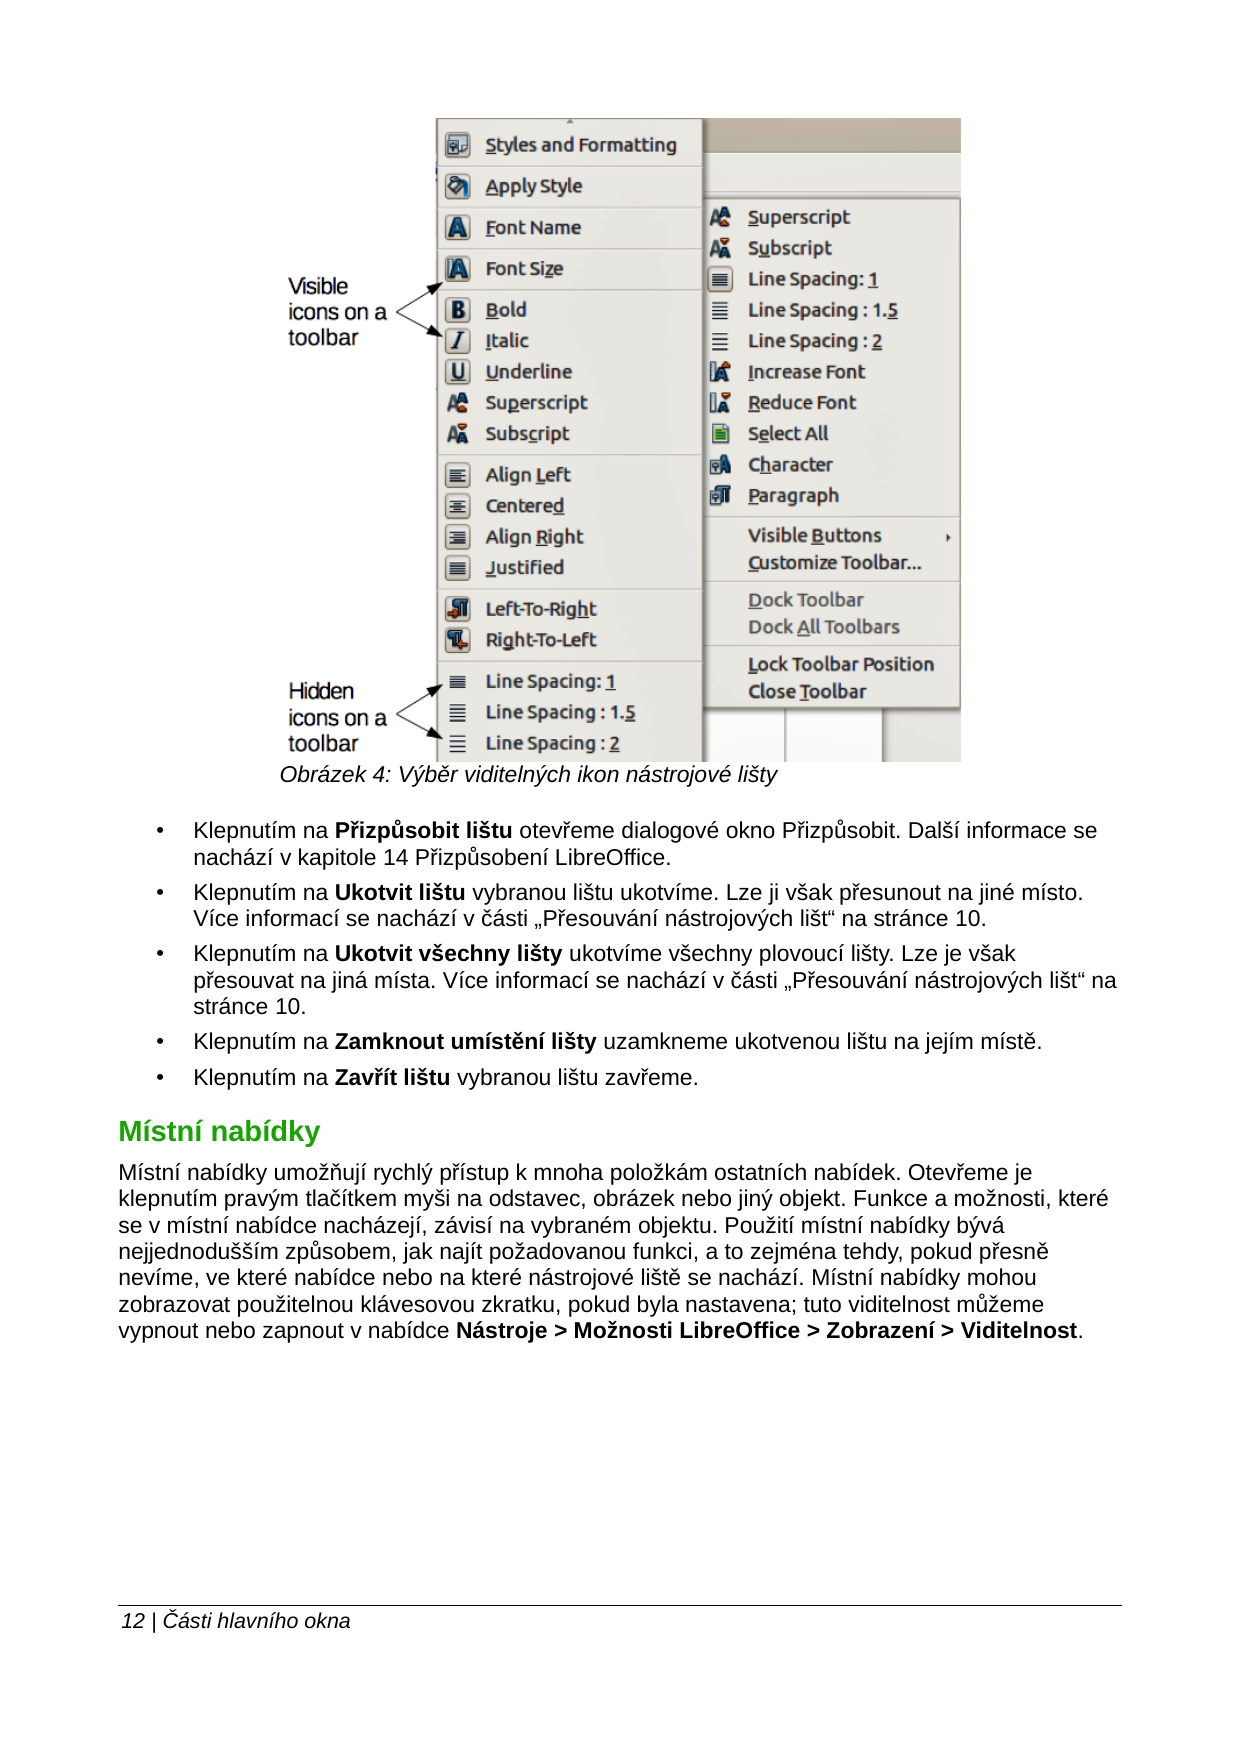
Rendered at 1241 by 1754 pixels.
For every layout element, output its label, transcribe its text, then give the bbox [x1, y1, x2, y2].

list Klepnutím na Ukotvit všechny lišty ukotvíme všechny plovoucí lišty. Lze je však přesouvat na jiná místa. Více informací se nachází v části „Přesouvání nástrojových lišt“ na stránce 10. [156, 940, 1122, 1019]
subtitle Místní nabídky [118, 1113, 1122, 1147]
list Klepnutím na Přizpůsobit lištu otevřeme dialogové okno Přizpůsobit. Další informace se nachází v kapitole 14 Přizpůsobení LibreOffice. [156, 817, 1122, 870]
text Místní nabídky umožňují rychlý přístup k mnoha položkám ostatních nabídek. Otevřeme je klepnutím pravým tlačítkem myši na odstavec, obrázek nebo jiný objekt. Funkce a možnosti, které se v místní nabídce nacházejí, závisí na vybraném objektu. Použití místní nabídky bývá nejjednodušším způsobem, jak najít požadovanou funkci, a to zejména tehdy, pokud přesně nevíme, ve které nabídce nebo na které nástrojové liště se nachází. Místní nabídky mohou zobrazovat použitelnou klávesovou zkratku, pokud byla nastavena; tuto viditelnost můžeme vypnout nebo zapnout v nabídce Nástroje > Možnosti LibreOffice > Zobrazení > Viditelnost. [118, 1159, 1122, 1343]
list Klepnutím na Ukotvit lištu vybranou lištu ukotvíme. Lze ji však přesunout na jiné místo. Více informací se nachází v části „Přesouvání nástrojových lišt“ na stránce 10. [156, 879, 1122, 932]
text Obrázek 4: Výběr viditelných ikon nástrojové lišty [279, 762, 961, 788]
picture [279, 118, 962, 762]
list Klepnutím na Zamknout umístění lišty uzamkneme ukotvenou lištu na jejím místě. [156, 1028, 1122, 1055]
list Klepnutím na Zavřít lištu vybranou lištu zavřeme. [156, 1063, 1122, 1090]
